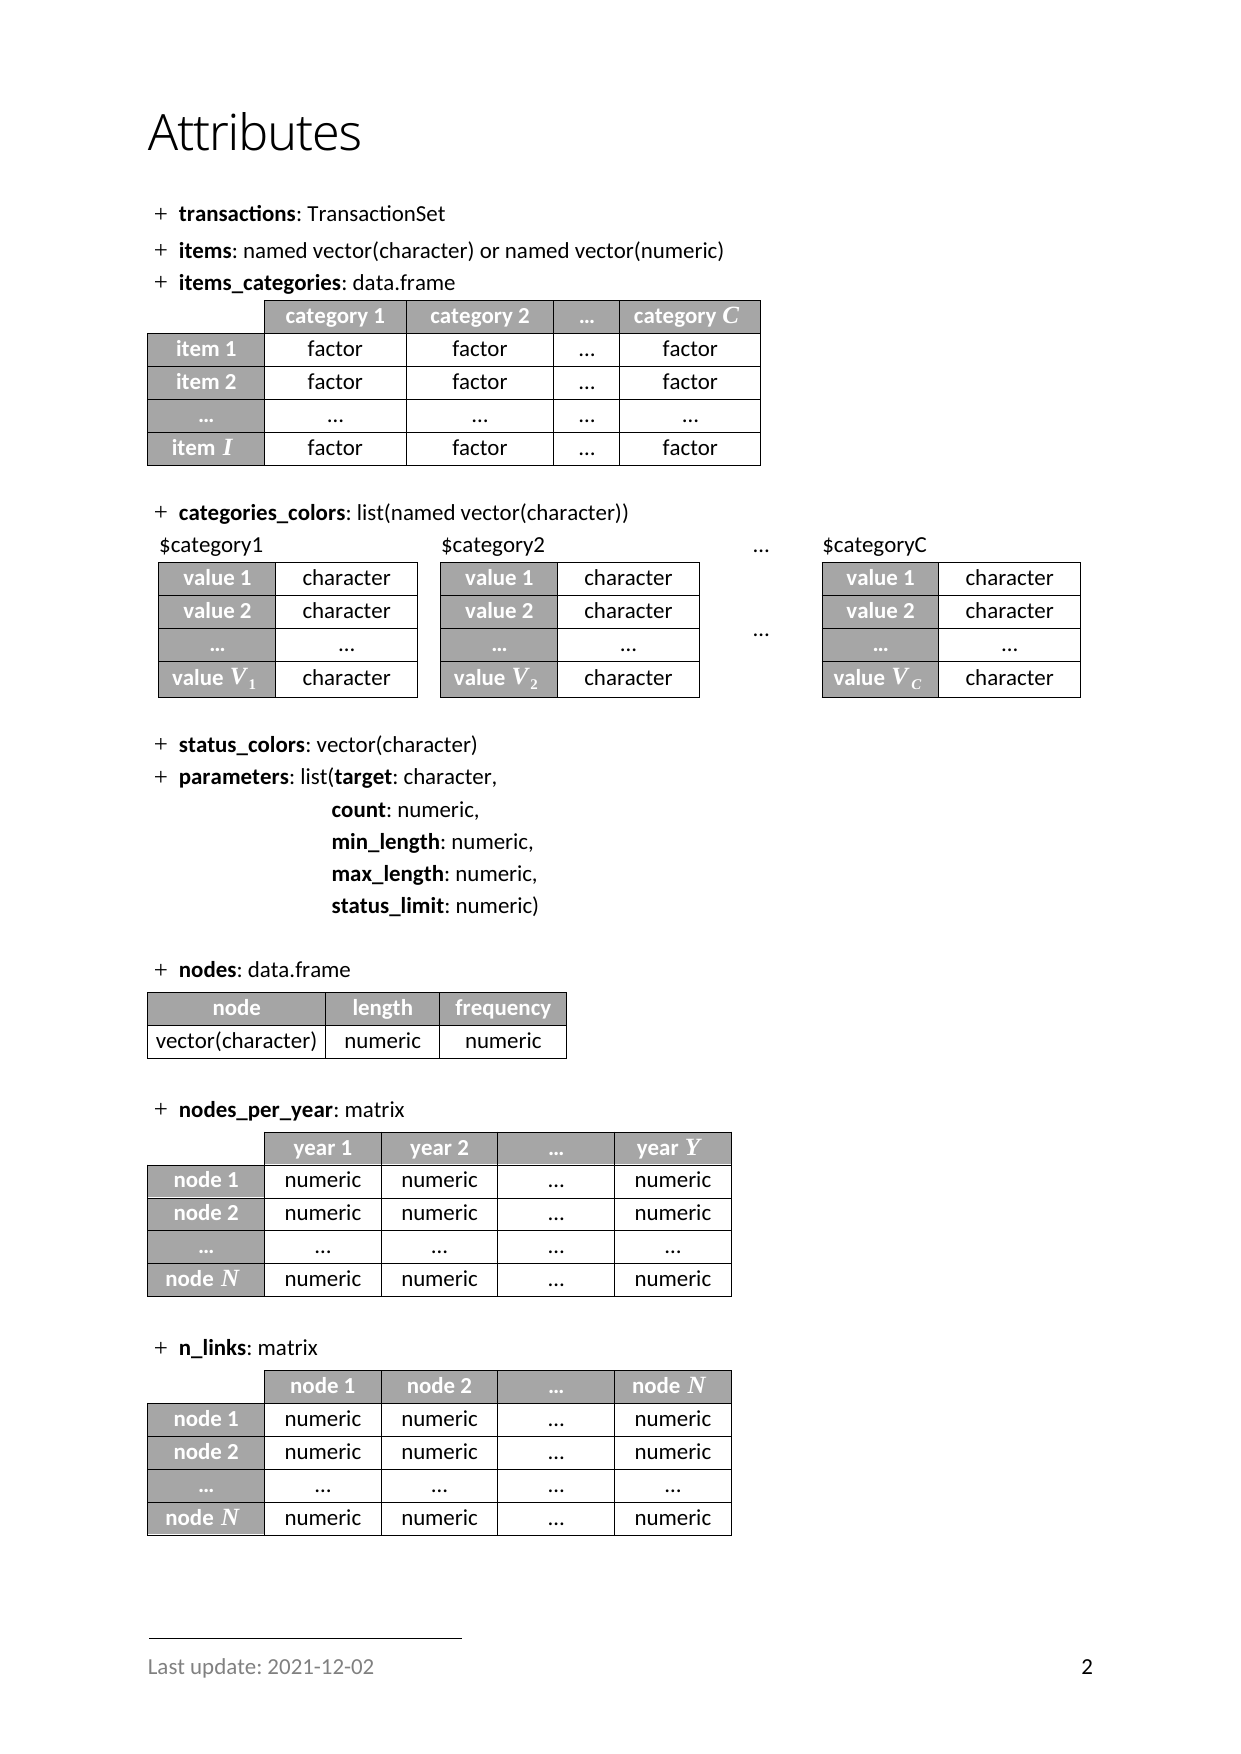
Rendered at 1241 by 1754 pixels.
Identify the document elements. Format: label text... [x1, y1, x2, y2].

table_cell value [441, 662, 557, 697]
table_cell … [148, 400, 264, 432]
table_cell … [615, 1231, 731, 1263]
table_cell numeric [615, 1199, 731, 1230]
table_cell … [554, 334, 619, 366]
table_header frequency [440, 993, 566, 1025]
table_cell vector(character) [148, 1026, 325, 1058]
table_cell [700, 562, 711, 698]
table_cell value [159, 662, 275, 697]
table_cell … [441, 629, 557, 661]
table_cell character [276, 596, 417, 628]
table_header category [620, 301, 760, 333]
table_header year [615, 1133, 731, 1164]
table_cell numeric [382, 1404, 497, 1436]
table_cell … [265, 400, 406, 432]
table_cell node 2 [148, 1437, 264, 1469]
table_cell numeric [615, 1264, 731, 1296]
table_cell factor [265, 433, 406, 465]
table_cell … [554, 433, 619, 465]
table_cell [418, 562, 429, 698]
table_cell factor [407, 367, 553, 399]
table_cell … [265, 1231, 381, 1263]
text categories_colors: list(named vector(character)) [148, 498, 1093, 526]
table_cell factor [265, 367, 406, 399]
table_cell value 2 [159, 596, 275, 628]
table_cell [811, 562, 822, 698]
table_cell … [159, 629, 275, 661]
text count: numeric, [148, 795, 1093, 823]
text max_length: numeric, [148, 859, 1093, 887]
table_cell … [498, 1199, 614, 1230]
table_cell value 2 [441, 596, 557, 628]
table_cell numeric [382, 1199, 497, 1230]
table_cell numeric [326, 1026, 439, 1058]
table_header node [615, 1371, 731, 1403]
table_cell node 1 [148, 1404, 264, 1436]
table_cell numeric [615, 1404, 731, 1436]
table_cell … [554, 367, 619, 399]
table_header [148, 300, 264, 333]
table_cell item 1 [148, 334, 264, 366]
table_header … [711, 530, 811, 562]
table_header value 1 [823, 563, 938, 595]
table_cell numeric [382, 1166, 497, 1197]
table_cell numeric [382, 1264, 497, 1296]
subtitle Attributes [148, 97, 1093, 166]
table_header character [558, 563, 699, 595]
table_cell item [148, 433, 264, 465]
table_header $categoryC [811, 530, 1093, 562]
table_header year 1 [265, 1133, 381, 1164]
table_cell numeric [265, 1404, 381, 1436]
table_cell … [407, 400, 553, 432]
table_cell item 2 [148, 367, 264, 399]
table_cell … [711, 562, 811, 698]
table_cell factor [265, 334, 406, 366]
table_cell … [620, 400, 760, 432]
table_cell numeric [265, 1503, 381, 1534]
table_cell numeric [615, 1166, 731, 1197]
table_header node 1 [265, 1371, 381, 1403]
table_cell … [498, 1503, 614, 1534]
text min_length: numeric, [148, 827, 1093, 855]
table_cell numeric [615, 1437, 731, 1469]
table_cell numeric [382, 1437, 497, 1469]
table_header node [148, 993, 325, 1025]
table_cell node [148, 1503, 264, 1534]
table_cell [148, 562, 158, 698]
table_cell … [498, 1264, 614, 1296]
table_cell factor [407, 433, 553, 465]
table_cell numeric [615, 1503, 731, 1534]
table_header $category1 [148, 530, 429, 562]
table_cell … [498, 1404, 614, 1436]
table_cell … [148, 1470, 264, 1502]
table_cell [1081, 562, 1093, 698]
table_header … [554, 301, 619, 333]
table_cell numeric [265, 1166, 381, 1197]
text items: named vector(character) or named vector(numeric) [148, 236, 1093, 264]
table_header … [498, 1133, 614, 1164]
table_cell … [498, 1470, 614, 1502]
table_cell character [939, 596, 1080, 628]
table_cell … [498, 1166, 614, 1197]
table_cell character [558, 662, 699, 697]
table_header value 1 [159, 563, 275, 595]
table_cell … [265, 1470, 381, 1502]
table_header category 1 [265, 301, 406, 333]
table_cell numeric [440, 1026, 566, 1058]
table_cell … [382, 1231, 497, 1263]
table_cell … [148, 1231, 264, 1263]
table_header character [276, 563, 417, 595]
table_cell numeric [265, 1264, 381, 1296]
table_cell … [382, 1470, 497, 1502]
table_cell [430, 562, 440, 698]
table_cell node 1 [148, 1166, 264, 1197]
text nodes: data.frame [148, 956, 1093, 984]
text n_links: matrix [148, 1333, 1093, 1362]
table_cell node 2 [148, 1199, 264, 1230]
table_header … [498, 1371, 614, 1403]
table_cell character [939, 662, 1080, 697]
table_cell … [615, 1470, 731, 1502]
text transactions: TransactionSet [148, 199, 1093, 227]
table_cell value 2 [823, 596, 938, 628]
table_cell … [823, 629, 938, 661]
table_cell value [823, 662, 938, 697]
table_header [148, 1370, 264, 1403]
table_cell … [498, 1231, 614, 1263]
table_cell … [558, 629, 699, 661]
table_cell numeric [265, 1199, 381, 1230]
table_cell … [939, 629, 1080, 661]
table_header $category2 [430, 530, 711, 562]
table_cell character [276, 662, 417, 697]
table_cell … [498, 1437, 614, 1469]
text items_categories: data.frame [148, 268, 1093, 296]
table_header character [939, 563, 1080, 595]
text status_colors: vector(character) [148, 730, 1093, 758]
text nodes_per_year: matrix [148, 1095, 1093, 1123]
table_header category 2 [407, 301, 553, 333]
table_header year 2 [382, 1133, 497, 1164]
table_cell numeric [265, 1437, 381, 1469]
table_header length [326, 993, 439, 1025]
text parameters: list(target: character, [148, 762, 1093, 791]
table_header node 2 [382, 1371, 497, 1403]
table_cell factor [620, 334, 760, 366]
table_cell numeric [382, 1503, 497, 1534]
text status_limit: numeric) [148, 891, 1093, 919]
table_cell … [554, 400, 619, 432]
table_cell factor [620, 367, 760, 399]
table_header value 1 [441, 563, 557, 595]
table_cell node [148, 1264, 264, 1296]
table_cell character [558, 596, 699, 628]
table_cell factor [620, 433, 760, 465]
table_cell factor [407, 334, 553, 366]
table_cell … [276, 629, 417, 661]
table_header [148, 1132, 264, 1164]
